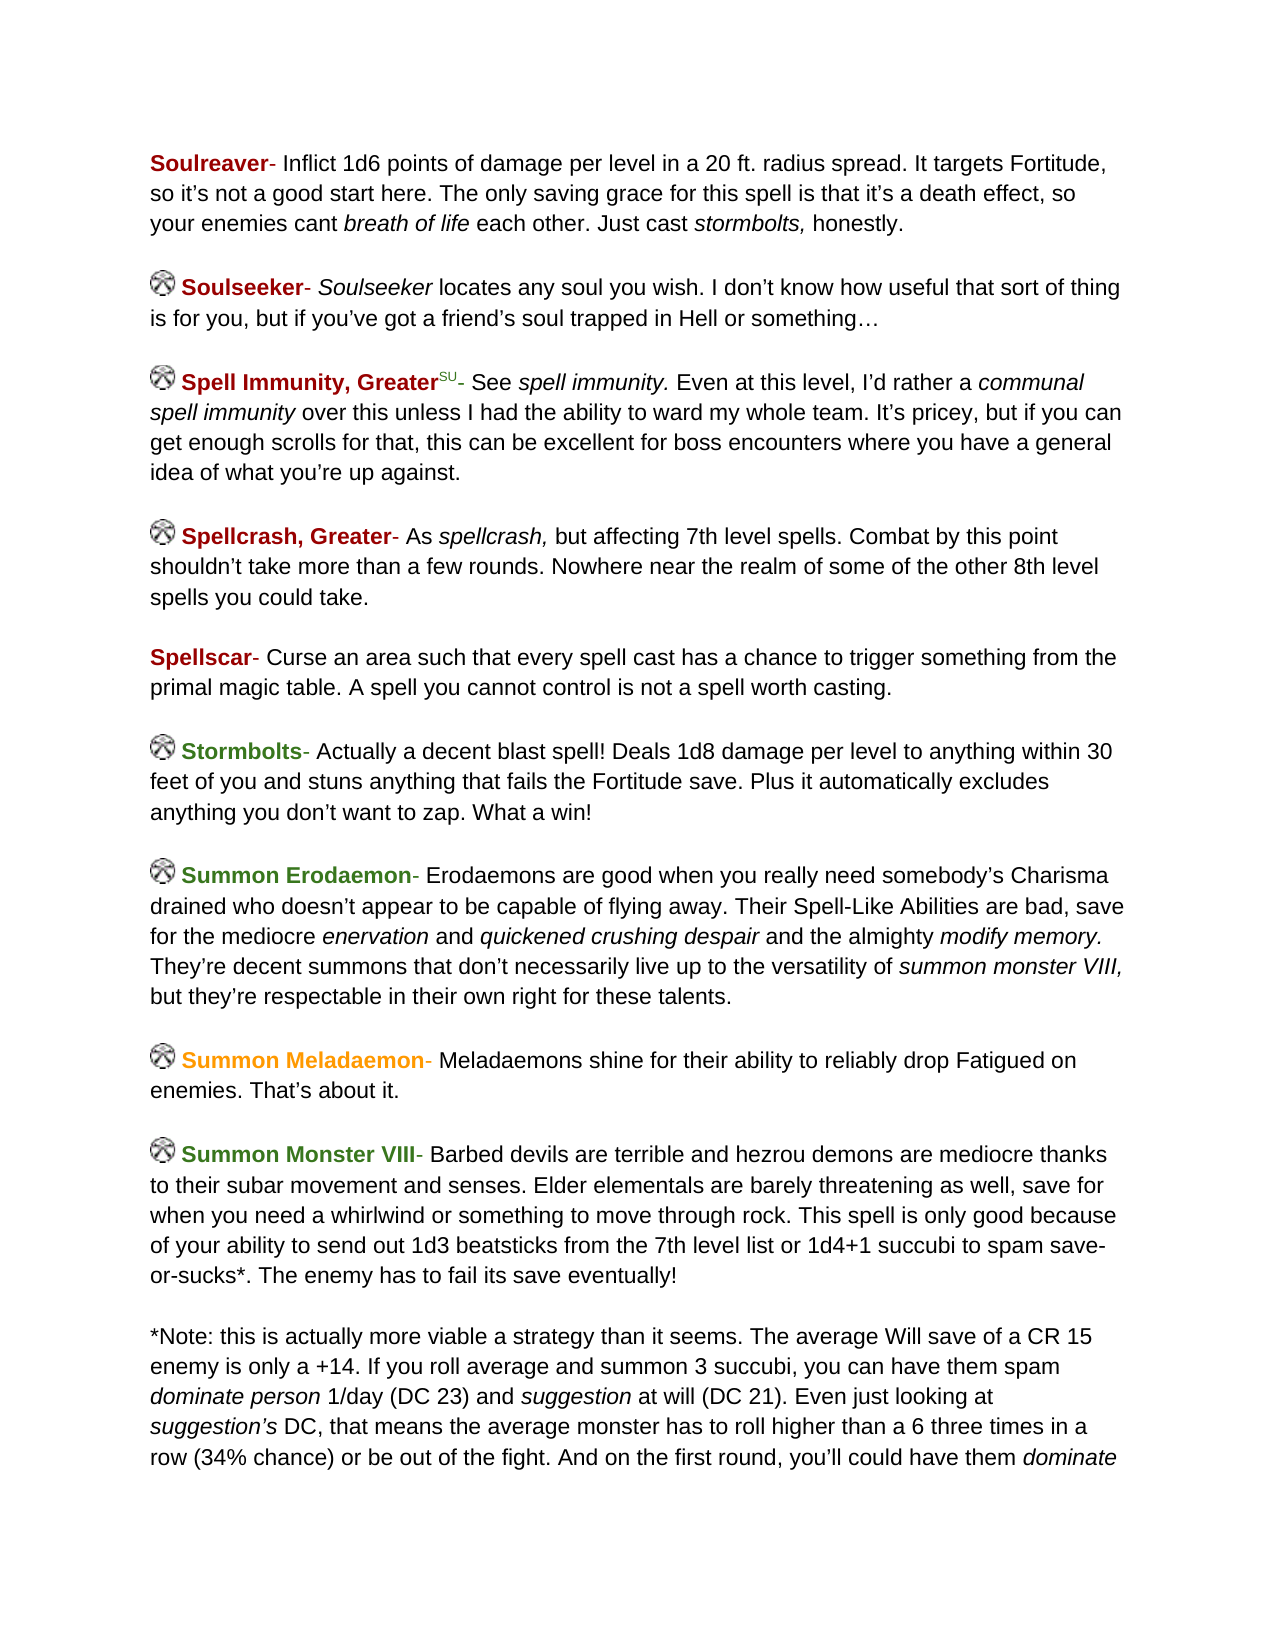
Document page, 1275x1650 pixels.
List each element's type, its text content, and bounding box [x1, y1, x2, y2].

text Spell Immunity, GreaterSU- See spell immunity. Even at this level, I’d rather a communal spell immunity over this unless I had the ability to ward my whole team. It’s pricey, but if you can get enough scrolls for that, this can be excellent for boss encounters where you have a general idea of what you’re up against. [150, 365, 1125, 486]
picture [150, 365, 175, 390]
picture [150, 270, 175, 296]
text Summon Erodaemon- Erodaemons are good when you really need somebody’s Charisma drained who doesn’t appear to be capable of flying away. Their Spell-Like Abilities are bad, save for the mediocre enervation and quickened crushing despair and the almighty modify memory. They’re decent summons that don’t necessarily live up to the versatility of summon monster VIII, but they’re respectable in their own right for these talents. [150, 859, 1125, 1010]
text Summon Monster VIII- Barbed devils are terrible and hezrou demons are mediocre thanks to their subar movement and senses. Elder elementals are barely threatening as well, save for when you need a whirlwind or something to move through rock. This spell is only good because of your ability to send out 1d3 beatsticks from the 7th level list or 1d4+1 succubi to spam save-or-sucks*. The enemy has to fail its save eventually! [150, 1138, 1125, 1289]
text Stormbolts- Actually a decent blast spell! Deals 1d8 damage per level to anything within 30 feet of you and stuns anything that fails the Fortitude save. Plus it automatically excludes anything you don’t want to zap. What a win! [150, 734, 1125, 825]
text Summon Meladaemon- Meladaemons shine for their ability to reliably drop Fatigued on enemies. That’s about it. [150, 1044, 1125, 1104]
picture [150, 1137, 175, 1163]
text *Note: this is actually more viable a strategy than it seems. The average Will save of a CR 15 enemy is only a +14. If you roll average and summon 3 succubi, you can have them spam dominate person 1/day (DC 23) and suggestion at will (DC 21). Even just looking at suggestion’s DC, that means the average monster has to roll higher than a 6 three times in a row (34% chance) or be out of the fight. And on the first round, you’ll could have them dominate [150, 1323, 1125, 1470]
text Spellscar- Curse an area such that every spell cast has a chance to trigger something from the primal magic table. A spell you cannot control is not a spell worth casting. [150, 644, 1125, 701]
picture [150, 734, 175, 760]
text Soulseeker- Soulseeker locates any soul you wish. I don’t know how useful that sort of thing is for you, but if you’ve got a friend’s soul trapped in Hell or something… [150, 271, 1125, 331]
picture [150, 519, 175, 545]
text Spellcrash, Greater- As spellcrash, but affecting 7th level spells. Combat by this point shouldn’t take more than a few rounds. Nowhere near the realm of some of the other 8th level spells you could take. [150, 519, 1125, 610]
picture [150, 858, 175, 884]
picture [150, 1043, 175, 1069]
text Soulreaver- Inflict 1d6 points of damage per level in a 20 ft. radius spread. It targets Fortitude, so it’s not a good start here. The only saving grace for this spell is that it’s a death effect, so your enemies cant breath of life each other. Just cast stormbolts, honestly. [150, 150, 1125, 237]
